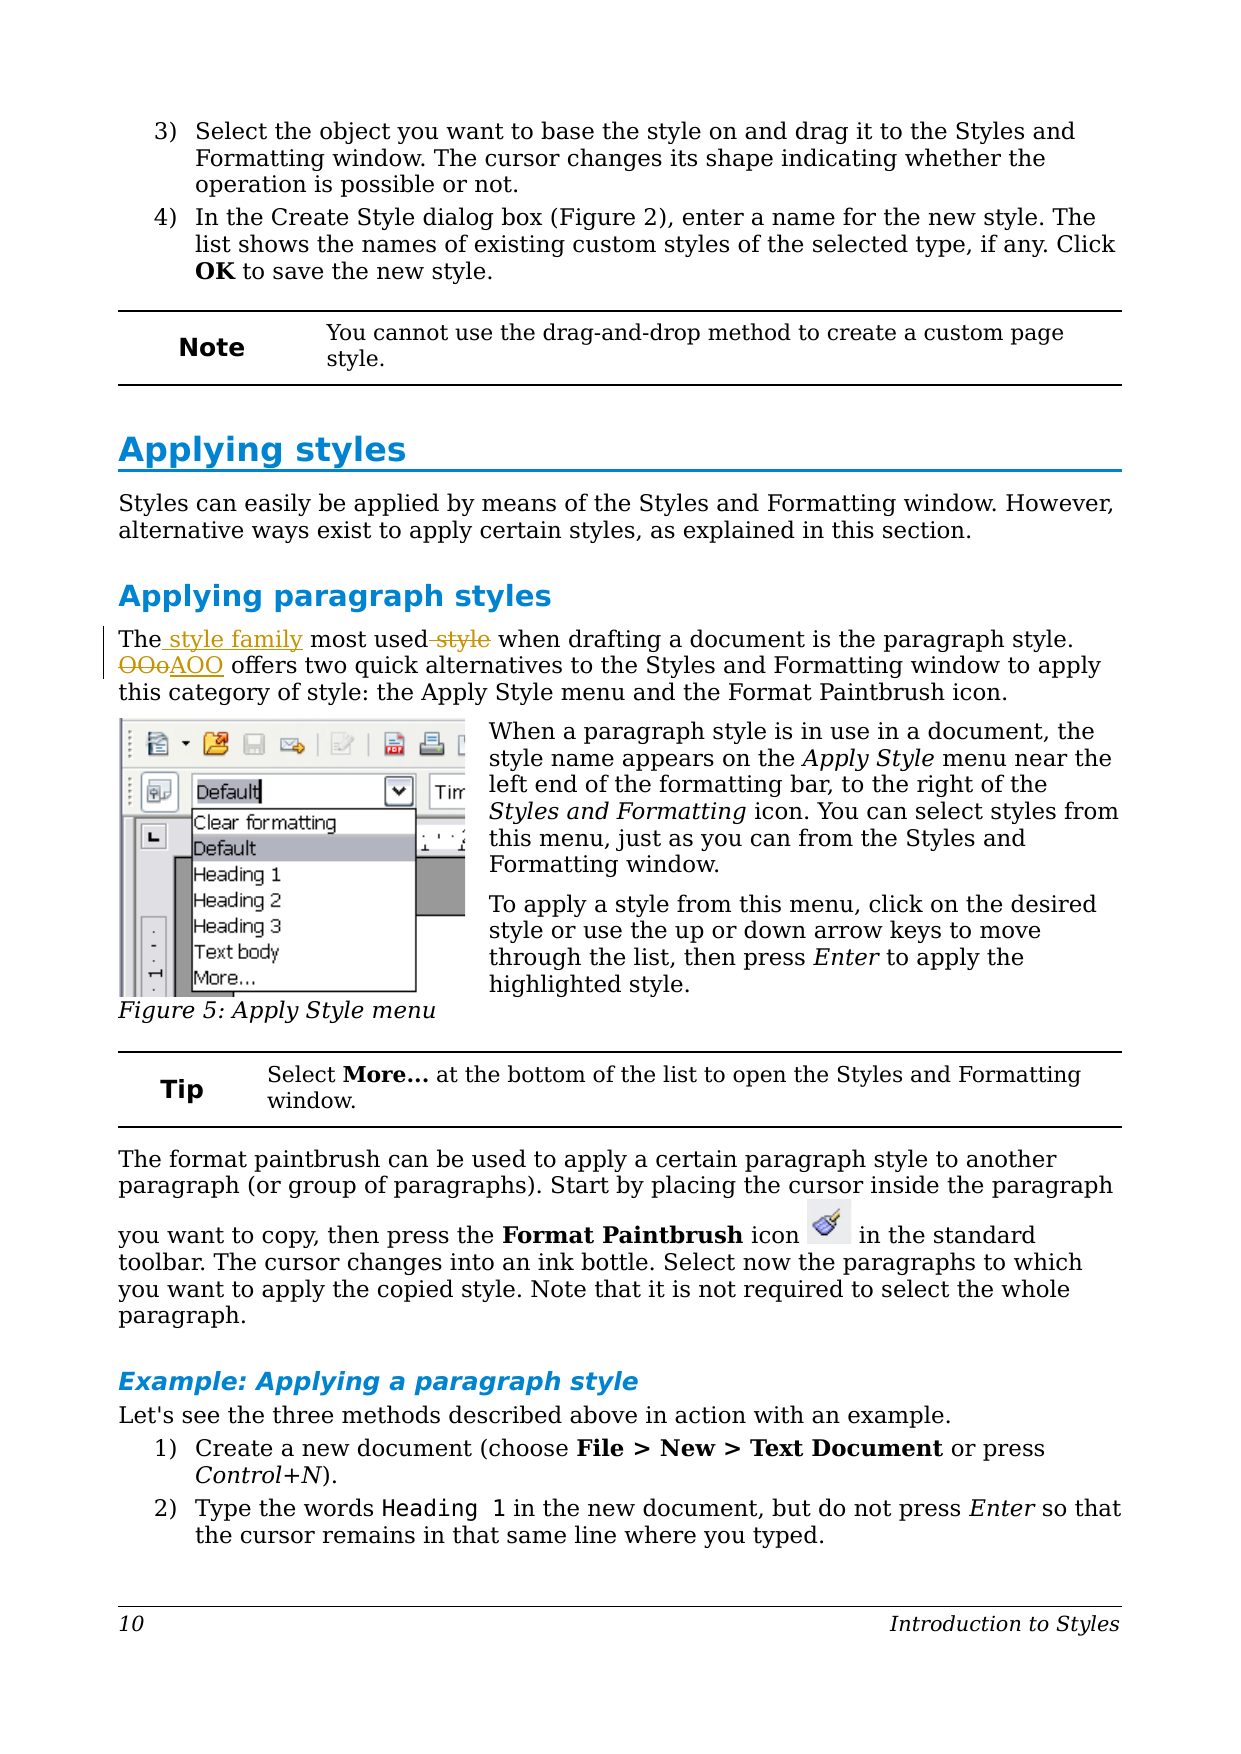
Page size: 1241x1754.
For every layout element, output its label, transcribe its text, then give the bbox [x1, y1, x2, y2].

text To apply a style from this menu, click on the desired style or use the up or down arrow keys to move through the list, then press Enter to apply the highlighted style. [465, 891, 1122, 997]
picture [118, 718, 465, 997]
list Type the words Heading 1 in the new document, but do not press Enter so that the cursor remains in that same line where you typed. [177, 1495, 1122, 1548]
list Select the object you want to base the style on and drag it to the Styles and Formatting window. The cursor changes its shape indicating whether the operation is possible or not. [177, 118, 1122, 198]
text The format paintbrush can be used to apply a certain paragraph style to another paragraph (or group of paragraphs). Start by placing the cursor inside the paragraph you want to copy, then press the Format Paintbrush icon in the standard toolbar. The cursor changes into an ink bottle. Select now the paragraphs to which you want to apply the copied style. Note that it is not required to select the whole paragraph. [118, 1146, 1122, 1329]
picture [807, 1199, 852, 1244]
text Figure 5: Apply Style menu [118, 997, 465, 1024]
table_header Select More... at the bottom of the list to open the Styles and Formatting window. [246, 1053, 1122, 1126]
subtitle Applying styles [118, 431, 1122, 469]
text When a paragraph style is in use in a document, the style name appears on the Apply Style menu near the left end of the formatting bar, to the right of the Styles and Formatting icon. You can select styles from this menu, just as you can from the Styles and Formatting window. [465, 718, 1122, 878]
table_header Note [118, 312, 305, 384]
list Let's see the three methods described above in action with an example. [118, 1402, 1122, 1429]
text The style family most used when drafting a document is the paragraph style. AOO offers two quick alternatives to the Styles and Formatting window to apply this category of style: the Apply Style menu and the Format Paintbrush icon. [118, 626, 1122, 706]
list In the Create Style dialog box (Figure 2), enter a name for the new style. The list shows the names of existing custom styles of the selected type, if any. Click OK to save the new style. [177, 204, 1122, 285]
table_header Tip [118, 1053, 246, 1126]
subtitle Applying paragraph styles [118, 579, 1122, 613]
table_header You cannot use the drag-and-drop method to create a custom page style. [305, 312, 1122, 384]
list Create a new document (choose File > New > Text Document or press Control+N). [177, 1435, 1122, 1489]
subtitle Example: Applying a paragraph style [118, 1367, 1122, 1396]
text Styles can easily be applied by means of the Styles and Formatting window. However, alternative ways exist to apply certain styles, as explained in this section. [118, 491, 1122, 544]
